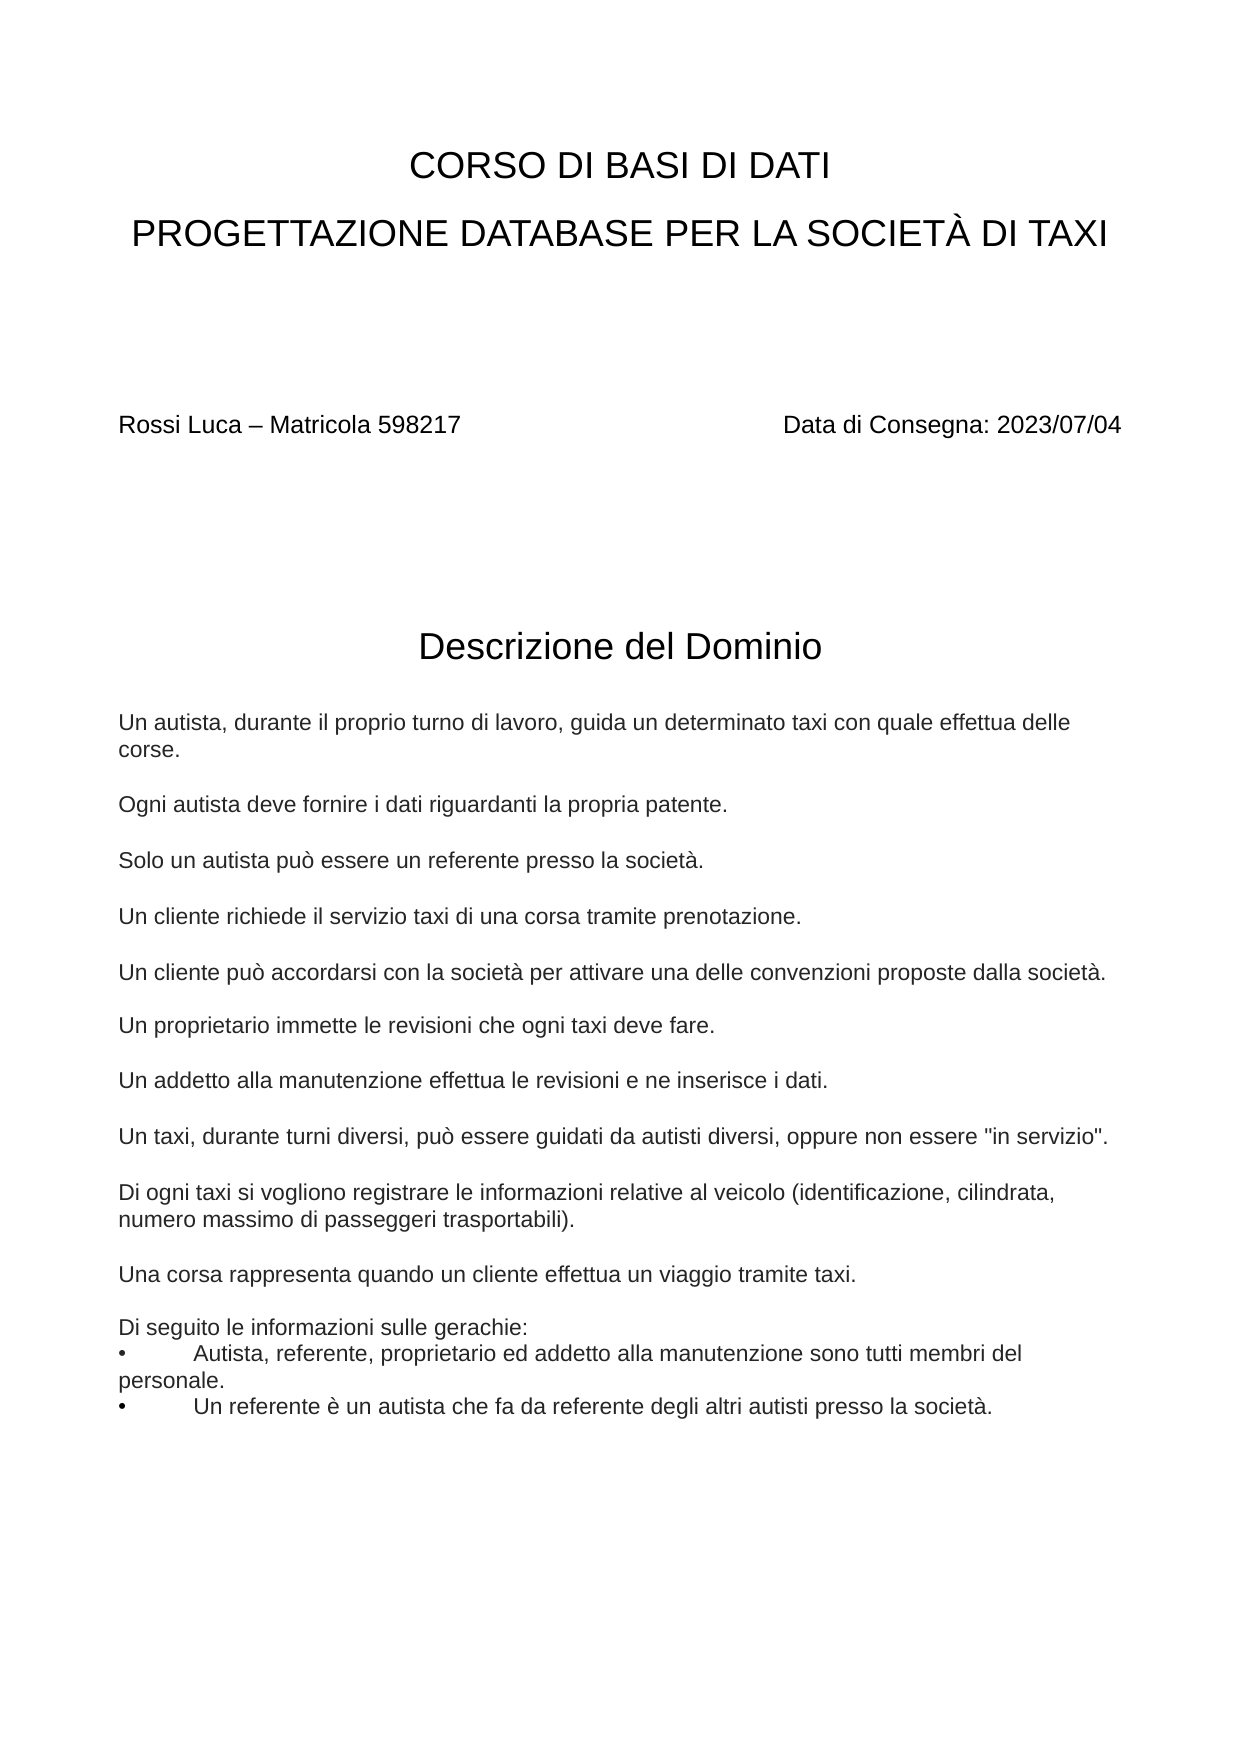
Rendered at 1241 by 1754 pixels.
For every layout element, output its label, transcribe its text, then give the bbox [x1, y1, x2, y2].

list Autista, referente, proprietario ed addetto alla manutenzione sono tutti membri del personale. [118, 1340, 1122, 1393]
text Un cliente può accordarsi con la società per attivare una delle convenzioni proposte dalla società. [118, 959, 1122, 985]
text Un taxi, durante turni diversi, può essere guidati da autisti diversi, oppure non essere "in servizio". [118, 1123, 1122, 1150]
text Un cliente richiede il servizio taxi di una corsa tramite prenotazione. [118, 903, 1122, 929]
subtitle Descrizione del Dominio [118, 624, 1122, 667]
list Un referente è un autista che fa da referente degli altri autisti presso la società. [118, 1393, 1122, 1419]
text Un proprietario immette le revisioni che ogni taxi deve fare. [118, 1012, 1122, 1038]
text Di ogni taxi si vogliono registrare le informazioni relative al veicolo (identificazione, cilindrata, numero massimo di passeggeri trasportabili). [118, 1179, 1122, 1232]
text Un addetto alla manutenzione effettua le revisioni e ne inserisce i dati. [118, 1067, 1122, 1094]
text Rossi Luca – Matricola 598217 Data di Consegna: 2023/07/04 [118, 410, 1122, 438]
text Una corsa rappresenta quando un cliente effettua un viaggio tramite taxi. [118, 1261, 1122, 1288]
text Ogni autista deve fornire i dati riguardanti la propria patente. [118, 791, 1122, 818]
title CORSO DI BASI DI DATI [118, 143, 1122, 186]
text Di seguito le informazioni sulle gerachie: [118, 1314, 1122, 1340]
text Solo un autista può essere un referente presso la società. [118, 847, 1122, 874]
title PROGETTAZIONE DATABASE PER LA SOCIETÀ DI TAXI [118, 211, 1122, 254]
text Un autista, durante il proprio turno di lavoro, guida un determinato taxi con quale effettua delle corse. [118, 709, 1122, 762]
